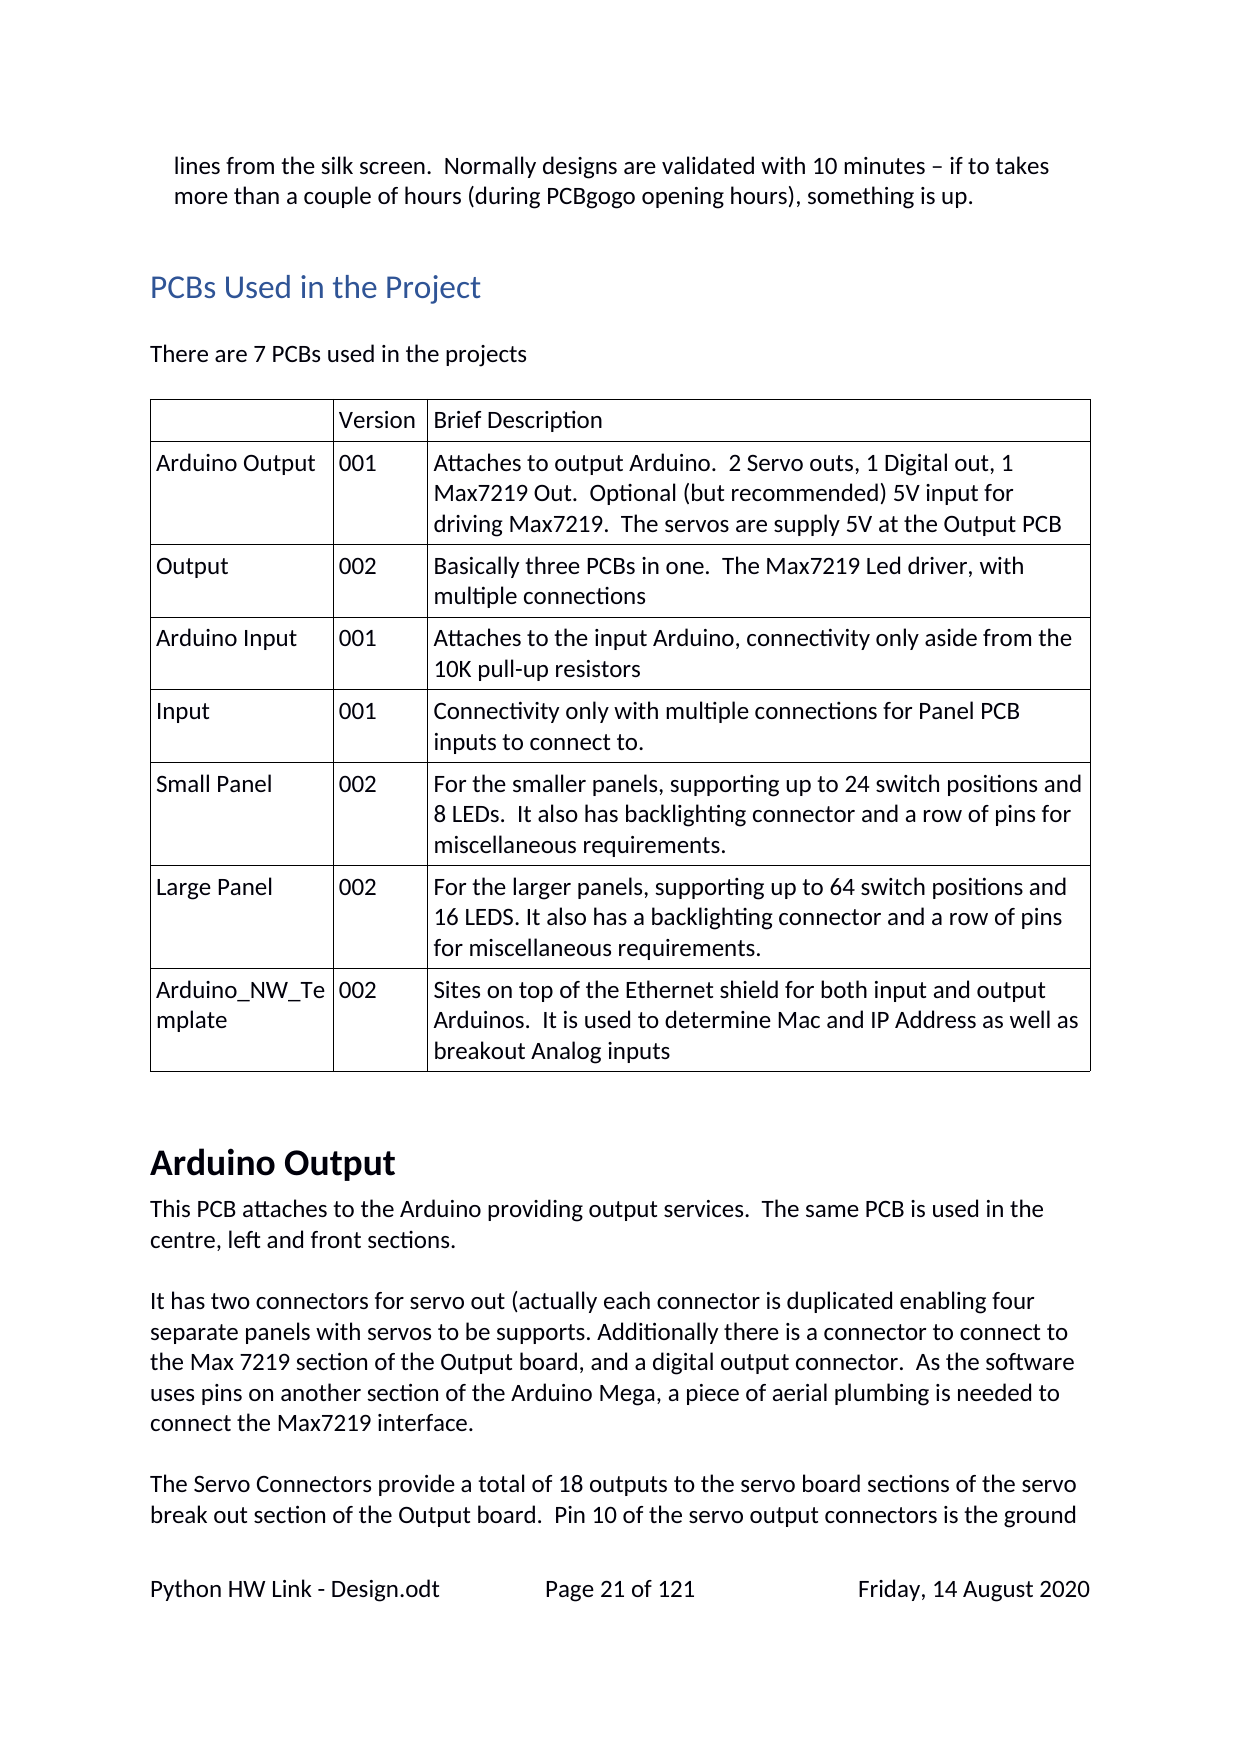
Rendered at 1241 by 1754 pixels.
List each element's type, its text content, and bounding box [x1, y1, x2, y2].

table_cell Small Panel [151, 763, 333, 865]
table_cell 002 [334, 763, 427, 865]
table_cell Attaches to the input Arduino, connectivity only aside from the 10K pull-up resistors [428, 618, 1090, 689]
table_header [151, 400, 333, 441]
table_cell For the larger panels, supporting up to 64 switch positions and 16 LEDS. It also has a backlighting connector and a row of pins for miscellaneous requirements. [428, 866, 1090, 968]
subtitle Arduino Output [150, 1139, 1090, 1185]
table_cell 001 [334, 618, 427, 689]
table_cell Large Panel [151, 866, 333, 968]
table_cell Attaches to output Arduino. 2 Servo outs, 1 Digital out, 1 Max7219 Out. Optional (but recommended) 5V input for driving Max7219. The servos are supply 5V at the Output PCB [428, 442, 1090, 544]
table_cell Arduino_NW_Template [151, 969, 333, 1071]
table_cell 002 [334, 866, 427, 968]
text There are 7 PCBs used in the projects [150, 338, 1090, 368]
table_cell Basically three PCBs in one. The Max7219 Led driver, with multiple connections [428, 545, 1090, 617]
table_cell Sites on top of the Ethernet shield for both input and output Arduinos. It is used to determine Mac and IP Address as well as breakout Analog inputs [428, 969, 1090, 1071]
list lines from the silk screen. Normally designs are validated with 10 minutes – if to takes more than a couple of hours (during PCBgogo opening hours), something is up. [150, 150, 1090, 211]
table_cell Input [151, 690, 333, 762]
table_cell Connectivity only with multiple connections for Panel PCB inputs to connect to. [428, 690, 1090, 762]
text It has two connectors for servo out (actually each connector is duplicated enabling four separate panels with servos to be supports. Additionally there is a connector to connect to the Max 7219 section of the Output board, and a digital output connector. As the software uses pins on another section of the Arduino Mega, a piece of aerial plumbing is needed to connect the Max7219 interface. [150, 1285, 1090, 1438]
table_cell 001 [334, 442, 427, 544]
table_cell 002 [334, 969, 427, 1071]
table_cell Arduino Input [151, 618, 333, 689]
table_cell 002 [334, 545, 427, 617]
table_cell For the smaller panels, supporting up to 24 switch positions and 8 LEDs. It also has backlighting connector and a row of pins for miscellaneous requirements. [428, 763, 1090, 865]
text This PCB attaches to the Arduino providing output services. The same PCB is used in the centre, left and front sections. [150, 1193, 1090, 1254]
table_header Brief Description [428, 400, 1090, 441]
table_header Version [334, 400, 427, 441]
table_cell Arduino Output [151, 442, 333, 544]
subtitle PCBs Used in the Project [150, 267, 1090, 307]
table_cell 001 [334, 690, 427, 762]
text The Servo Connectors provide a total of 18 outputs to the servo board sections of the servo break out section of the Output board. Pin 10 of the servo output connectors is the ground [150, 1468, 1090, 1529]
table_cell Output [151, 545, 333, 617]
